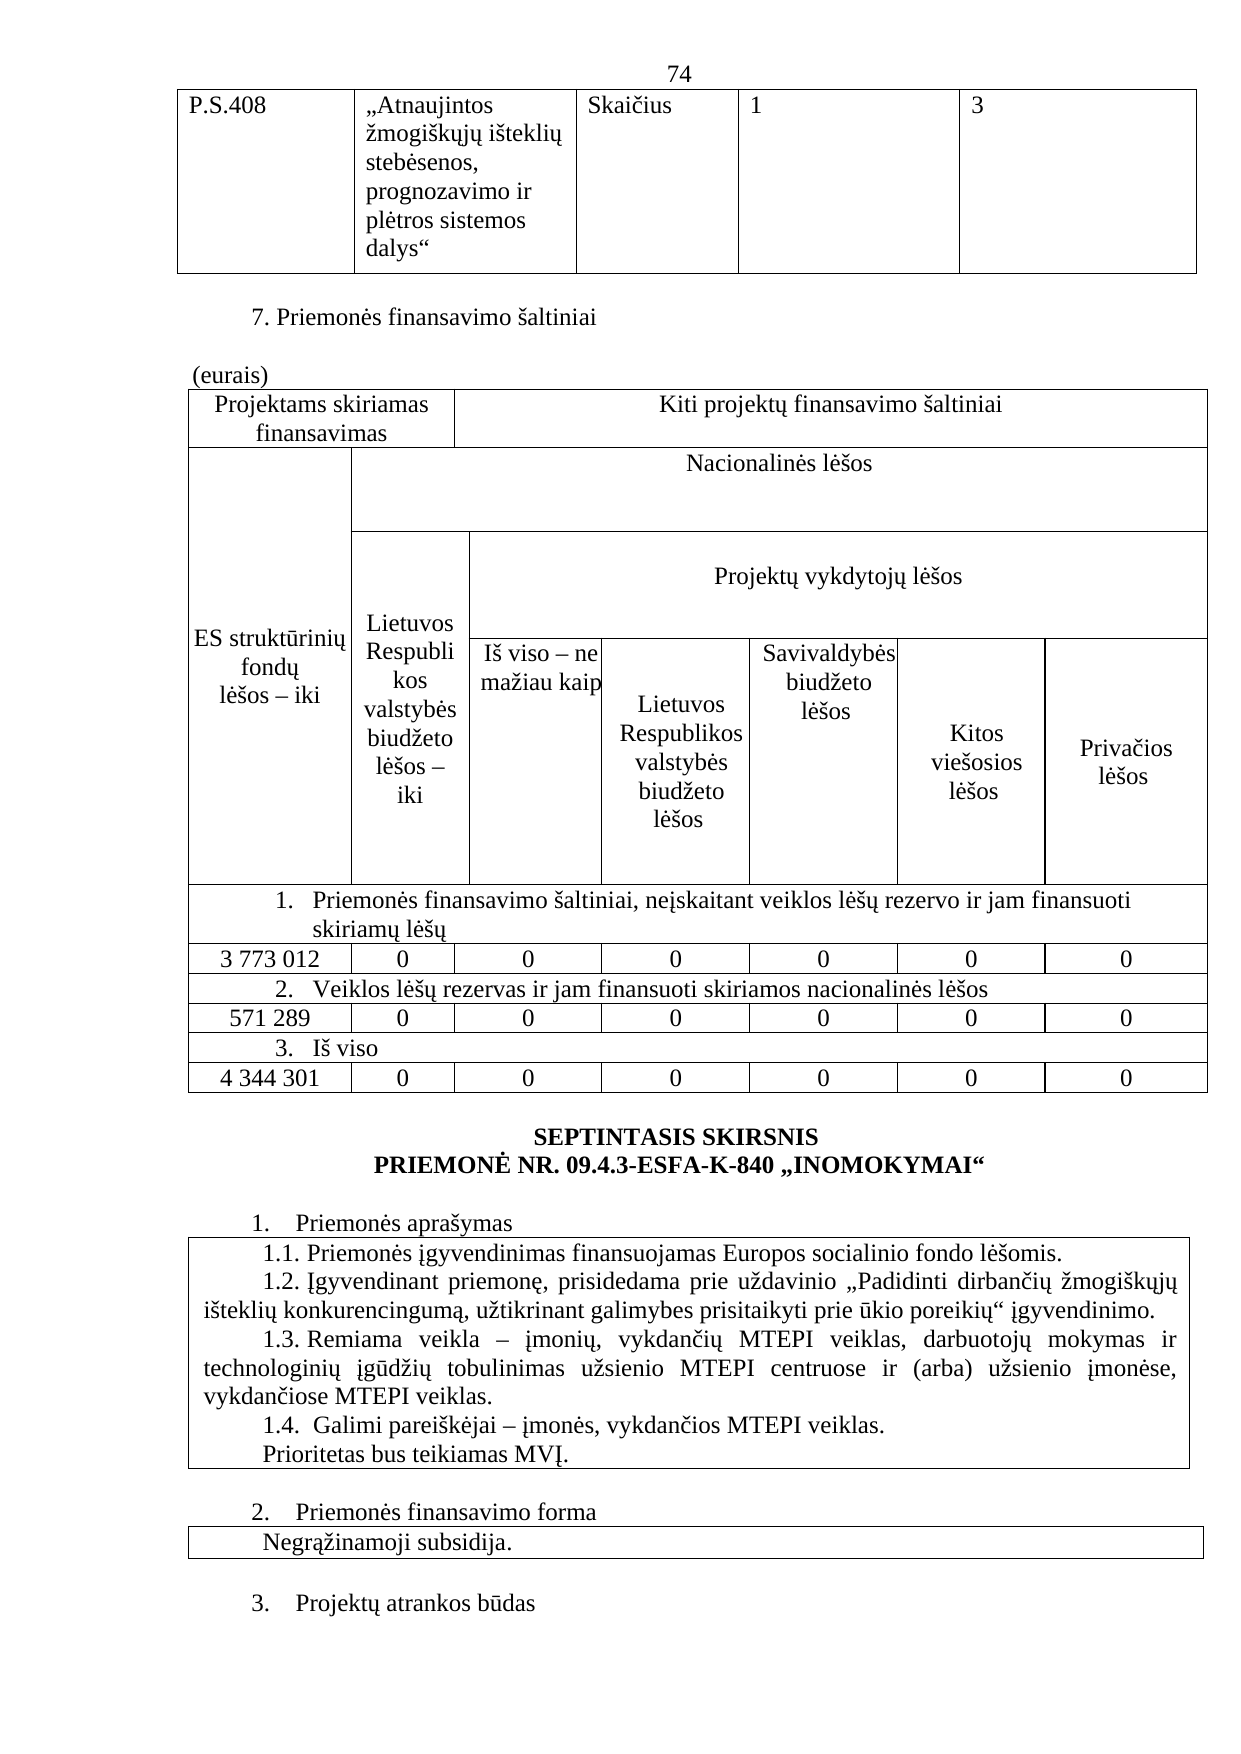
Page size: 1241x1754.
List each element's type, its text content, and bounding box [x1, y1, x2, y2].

text 1. Priemonės aprašymas [251, 1208, 1181, 1237]
table_cell 4 344 301 [189, 1063, 351, 1092]
table_cell 0 [352, 944, 454, 973]
table_cell 3. Iš viso [189, 1033, 1207, 1062]
table_cell 0 [750, 1063, 897, 1092]
table_cell Lietuvos Respublikos valstybės biudžeto lėšos – iki [352, 532, 469, 884]
table_cell 0 [1046, 944, 1207, 973]
table_cell Nacionalinės lėšos [352, 448, 1207, 531]
table_cell 1.4. Galimi pareiškėjai – įmonės, vykdančios MTEPI veiklas. Prioritetas bus teikiamas MVĮ. [189, 1410, 1189, 1468]
table_cell 0 [455, 1004, 601, 1032]
table_cell 0 [602, 944, 749, 973]
text 7. Priemonės finansavimo šaltiniai [251, 302, 1181, 331]
table_cell 0 [1046, 1063, 1207, 1092]
table_cell 0 [455, 944, 601, 973]
table_header Projektams skiriamas finansavimas [189, 390, 454, 447]
table_cell Iš viso – ne mažiau kaip [470, 639, 601, 884]
text (eurais) [177, 331, 904, 388]
table_cell P.S.408 [178, 90, 354, 272]
table_cell Privačios lėšos [1046, 639, 1207, 884]
table_header Kiti projektų finansavimo šaltiniai [455, 390, 1207, 447]
table_header Negrąžinamoji subsidija. [189, 1527, 1203, 1558]
text 3. Projektų atrankos būdas [251, 1588, 1181, 1617]
table_cell 571 289 [189, 1004, 351, 1032]
table_cell 0 [455, 1063, 601, 1092]
table_cell 2. Veiklos lėšų rezervas ir jam finansuoti skiriamos nacionalinės lėšos [189, 974, 1207, 1002]
text 2. Priemonės finansavimo forma [251, 1497, 1181, 1526]
table_cell 0 [352, 1004, 454, 1032]
table_cell Kitos viešosios lėšos [898, 639, 1044, 884]
table_cell 1.3. Remiama veikla – įmonių, vykdančių MTEPI veiklas, darbuotojų mokymas ir technologinių įgūdžių tobulinimas užsienio MTEPI centruose ir (arba) užsienio įmonėse, vykdančiose MTEPI veiklas. [189, 1324, 1189, 1410]
text PRIEMONĖ NR. 09.4.3-ESFA-K-840 „inomokymai“ [177, 1150, 1181, 1179]
table_cell Projektų vykdytojų lėšos [470, 532, 1207, 637]
table_cell 3 [960, 90, 1196, 272]
table_cell 0 [602, 1063, 749, 1092]
table_cell 0 [898, 1063, 1044, 1092]
table_cell 0 [750, 1004, 897, 1032]
table_cell 0 [602, 1004, 749, 1032]
table_cell 1 [739, 90, 959, 272]
table_cell 3 773 012 [189, 944, 351, 973]
table_cell 0 [750, 944, 897, 973]
table_header 1.1. Priemonės įgyvendinimas finansuojamas Europos socialinio fondo lėšomis. [189, 1238, 1189, 1266]
table_cell 0 [352, 1063, 454, 1092]
table_cell 1. Priemonės finansavimo šaltiniai, neįskaitant veiklos lėšų rezervo ir jam finansuoti skiriamų lėšų [189, 885, 1207, 943]
table_cell 1.2. Įgyvendinant priemonę, prisidedama prie uždavinio „Padidinti dirbančių žmogiškųjų išteklių konkurencingumą, užtikrinant galimybes prisitaikyti prie ūkio poreikių“ įgyvendinimo. [189, 1266, 1189, 1324]
table_cell 0 [898, 944, 1044, 973]
table_cell 0 [1046, 1004, 1207, 1032]
table_cell Skaičius [577, 90, 738, 272]
table_cell Lietuvos Respublikos valstybės biudžeto lėšos [602, 639, 749, 884]
text SEPTINTASIS SKIRSNIS [177, 1122, 1181, 1150]
table_cell 0 [898, 1004, 1044, 1032]
table_cell ES struktūrinių fondų lėšos – iki [189, 448, 351, 884]
table_cell Savivaldybės biudžeto lėšos [750, 639, 897, 884]
table_cell „Atnaujintos žmogiškųjų išteklių stebėsenos, prognozavimo ir plėtros sistemos dalys“ [355, 90, 576, 272]
